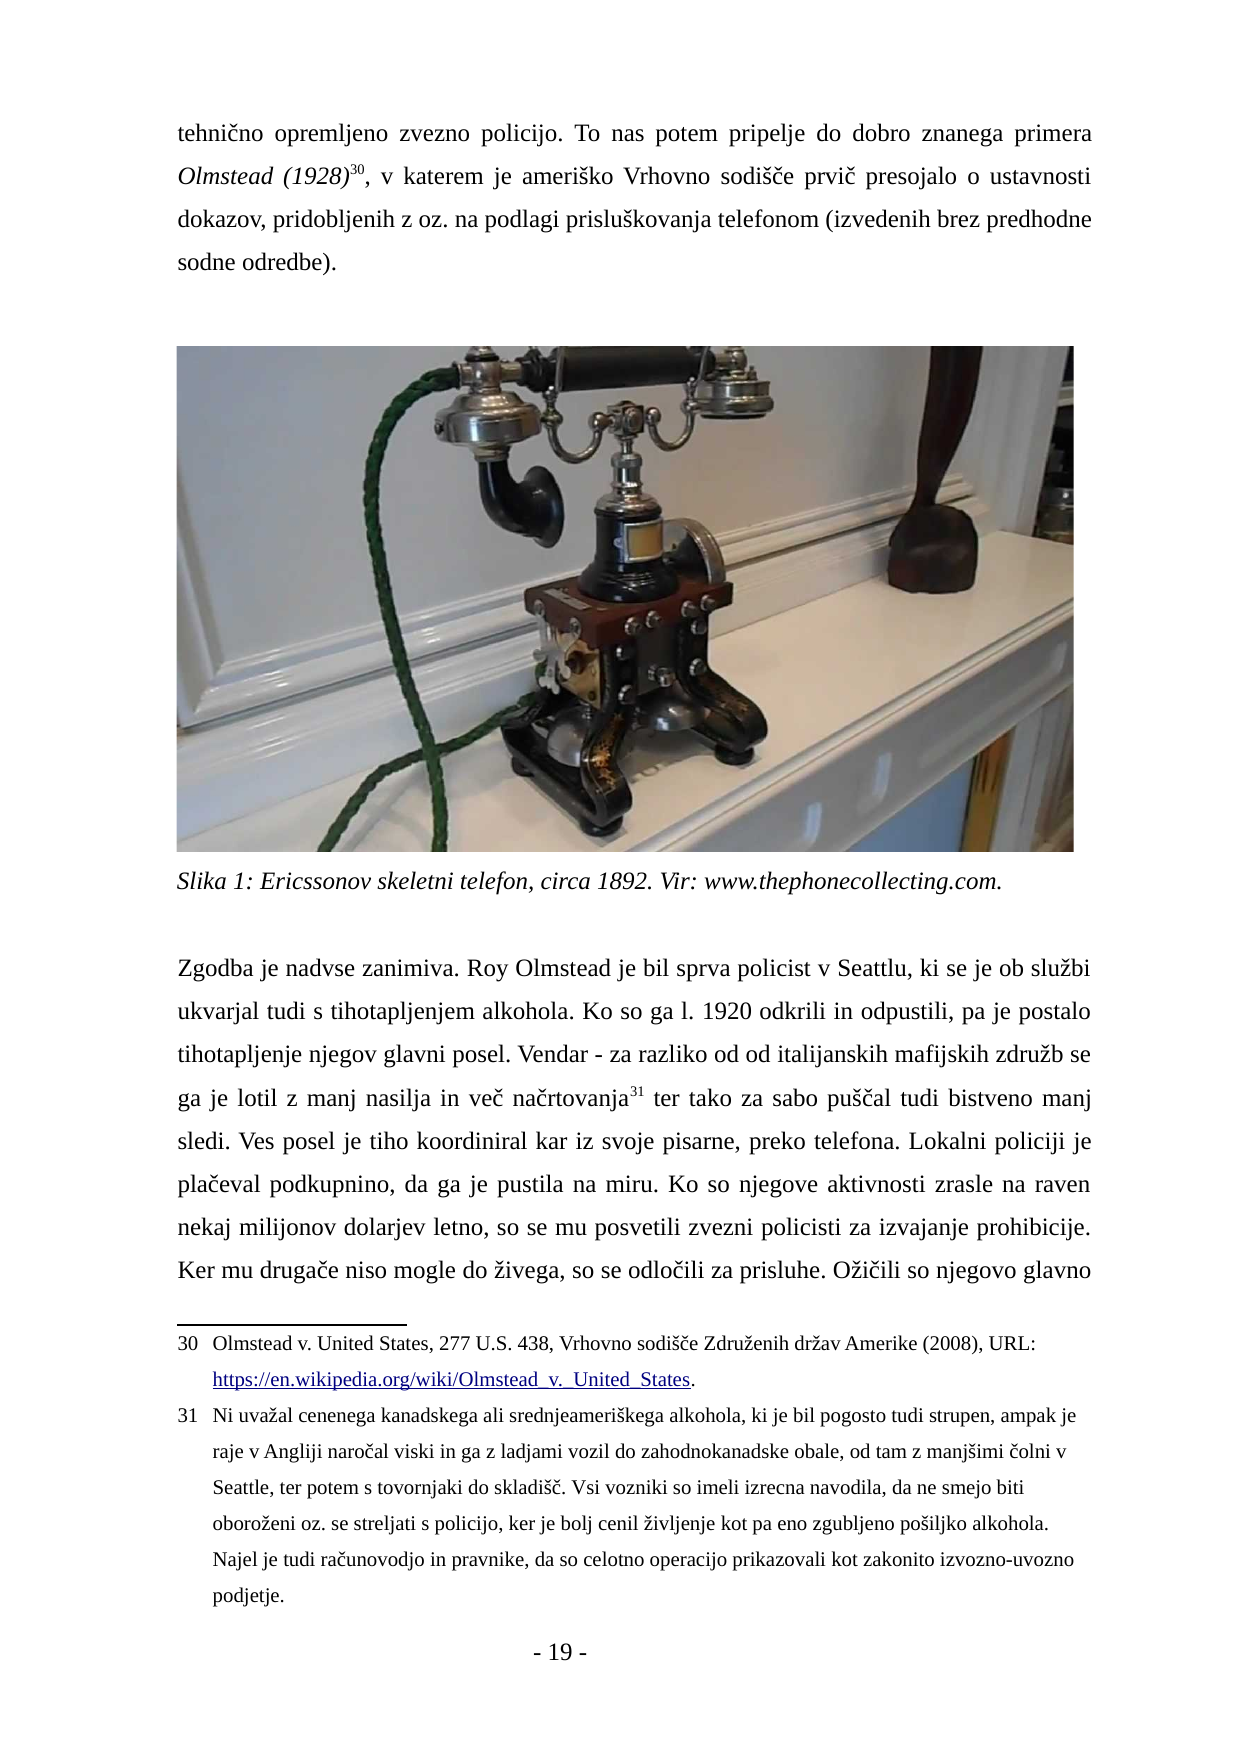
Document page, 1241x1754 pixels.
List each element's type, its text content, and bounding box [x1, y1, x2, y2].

text tehnično opremljeno zvezno policijo. To nas potem pripelje do dobro znanega primera Olmstead (1928), v katerem je ameriško Vrhovno sodišče prvič presojalo o ustavnosti dokazov, pridobljenih z oz. na podlagi prisluškovanja telefonom (izvedenih brez predhodne sodne odredbe). [177, 118, 1093, 276]
text Zgodba je nadvse zanimiva. Roy Olmstead je bil sprva policist v Seattlu, ki se je ob službi ukvarjal tudi s tihotapljenjem alkohola. Ko so ga l. 1920 odkrili in odpustili, pa je postalo tihotapljenje njegov glavni posel. Vendar - za razliko od od italijanskih mafijskih združb se ga je lotil z manj nasilja in več načrtovanja ter tako za sabo puščal tudi bistveno manj sledi. Ves posel je tiho koordiniral kar iz svoje pisarne, preko telefona. Lokalni policiji je plačeval podkupnino, da ga je pustila na miru. Ko so njegove aktivnosti zrasle na raven nekaj milijonov dolarjev letno, so se mu posvetili zvezni policisti za izvajanje prohibicije. Ker mu drugače niso mogle do živega, so se odločili za prisluhe. Ožičili so njegovo glavno [177, 953, 1093, 1284]
picture [176, 346, 1074, 852]
text Ni uvažal cenenega kanadskega ali srednjeameriškega alkohola, ki je bil pogosto tudi strupen, ampak je raje v Angliji naročal viski in ga z ladjami vozil do zahodnokanadske obale, od tam z manjšimi čolni v Seattle, ter potem s tovornjaki do skladišč. Vsi vozniki so imeli izrecna navodila, da ne smejo biti oboroženi oz. se streljati s policijo, ker je bolj cenil življenje kot pa eno zgubljeno pošiljko alkohola. Najel je tudi računovodjo in pravnike, da so celotno operacijo prikazovali kot zakonito izvozno-uvozno podjetje. [177, 1403, 1093, 1607]
text Slika 1: Ericssonov skeletni telefon, circa 1892. Vir: www.thephonecollecting.com. [177, 852, 1093, 895]
text Olmstead v. United States, 277 U.S. 438, Vrhovno sodišče Združenih držav Amerike (2008), URL: https://en.wikipedia.org/wiki/Olmstead_v._United_States. [177, 1331, 1093, 1391]
